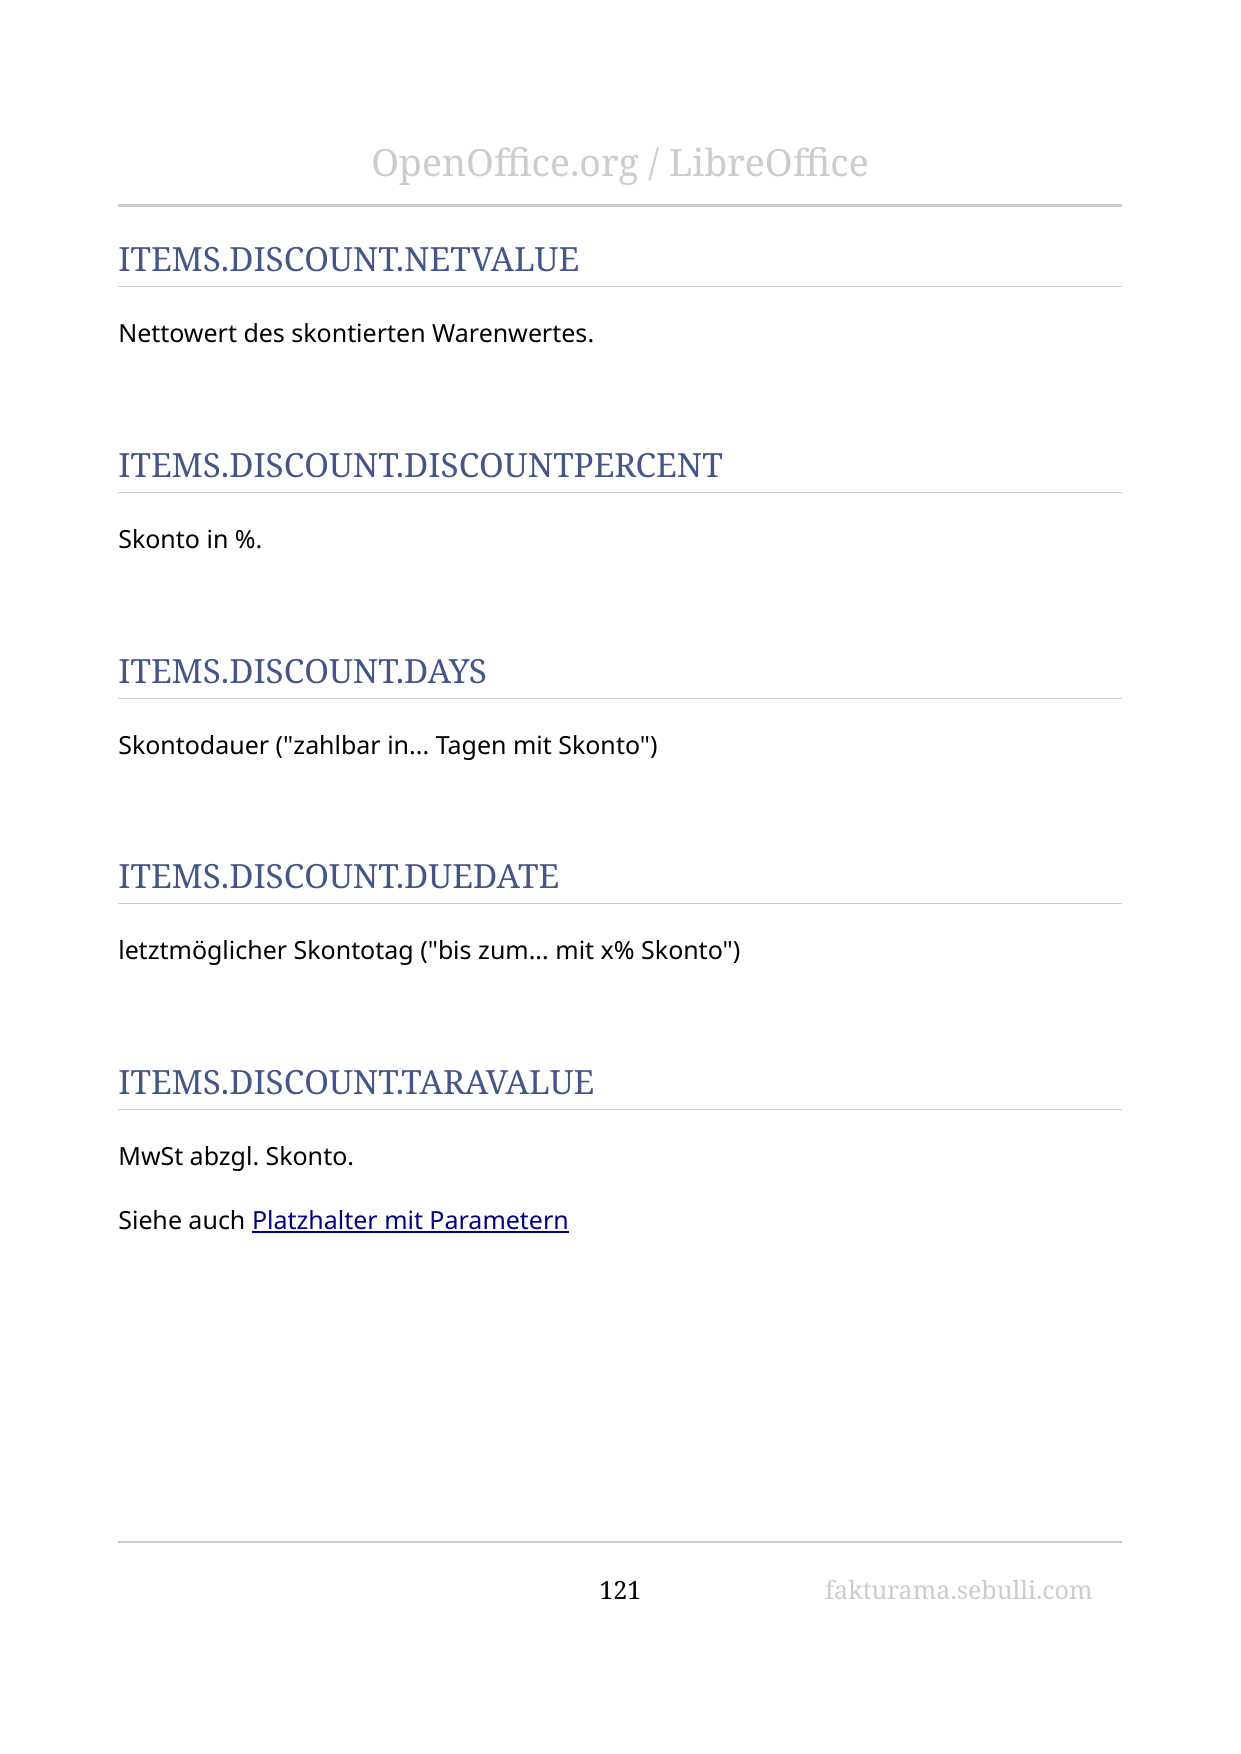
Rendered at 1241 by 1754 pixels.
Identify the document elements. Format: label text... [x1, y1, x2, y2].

subtitle ITEMS.DISCOUNT.DISCOUNTPERCENT [118, 442, 1122, 492]
subtitle ITEMS.DISCOUNT.TARAVALUE [118, 1059, 1122, 1109]
text Skonto in %. [118, 522, 1122, 556]
subtitle ITEMS.DISCOUNT.NETVALUE [118, 236, 1122, 286]
text Siehe auch Platzhalter mit Parametern [118, 1202, 1122, 1236]
text Skontodauer ("zahlbar in... Tagen mit Skonto") [118, 727, 1122, 761]
text letztmöglicher Skontotag ("bis zum... mit x% Skonto") [118, 933, 1122, 967]
text Nettowert des skontierten Warenwertes. [118, 316, 1122, 350]
subtitle ITEMS.DISCOUNT.DAYS [118, 648, 1122, 698]
text MwSt abzgl. Skonto. [118, 1139, 1122, 1173]
subtitle ITEMS.DISCOUNT.DUEDATE [118, 853, 1122, 903]
